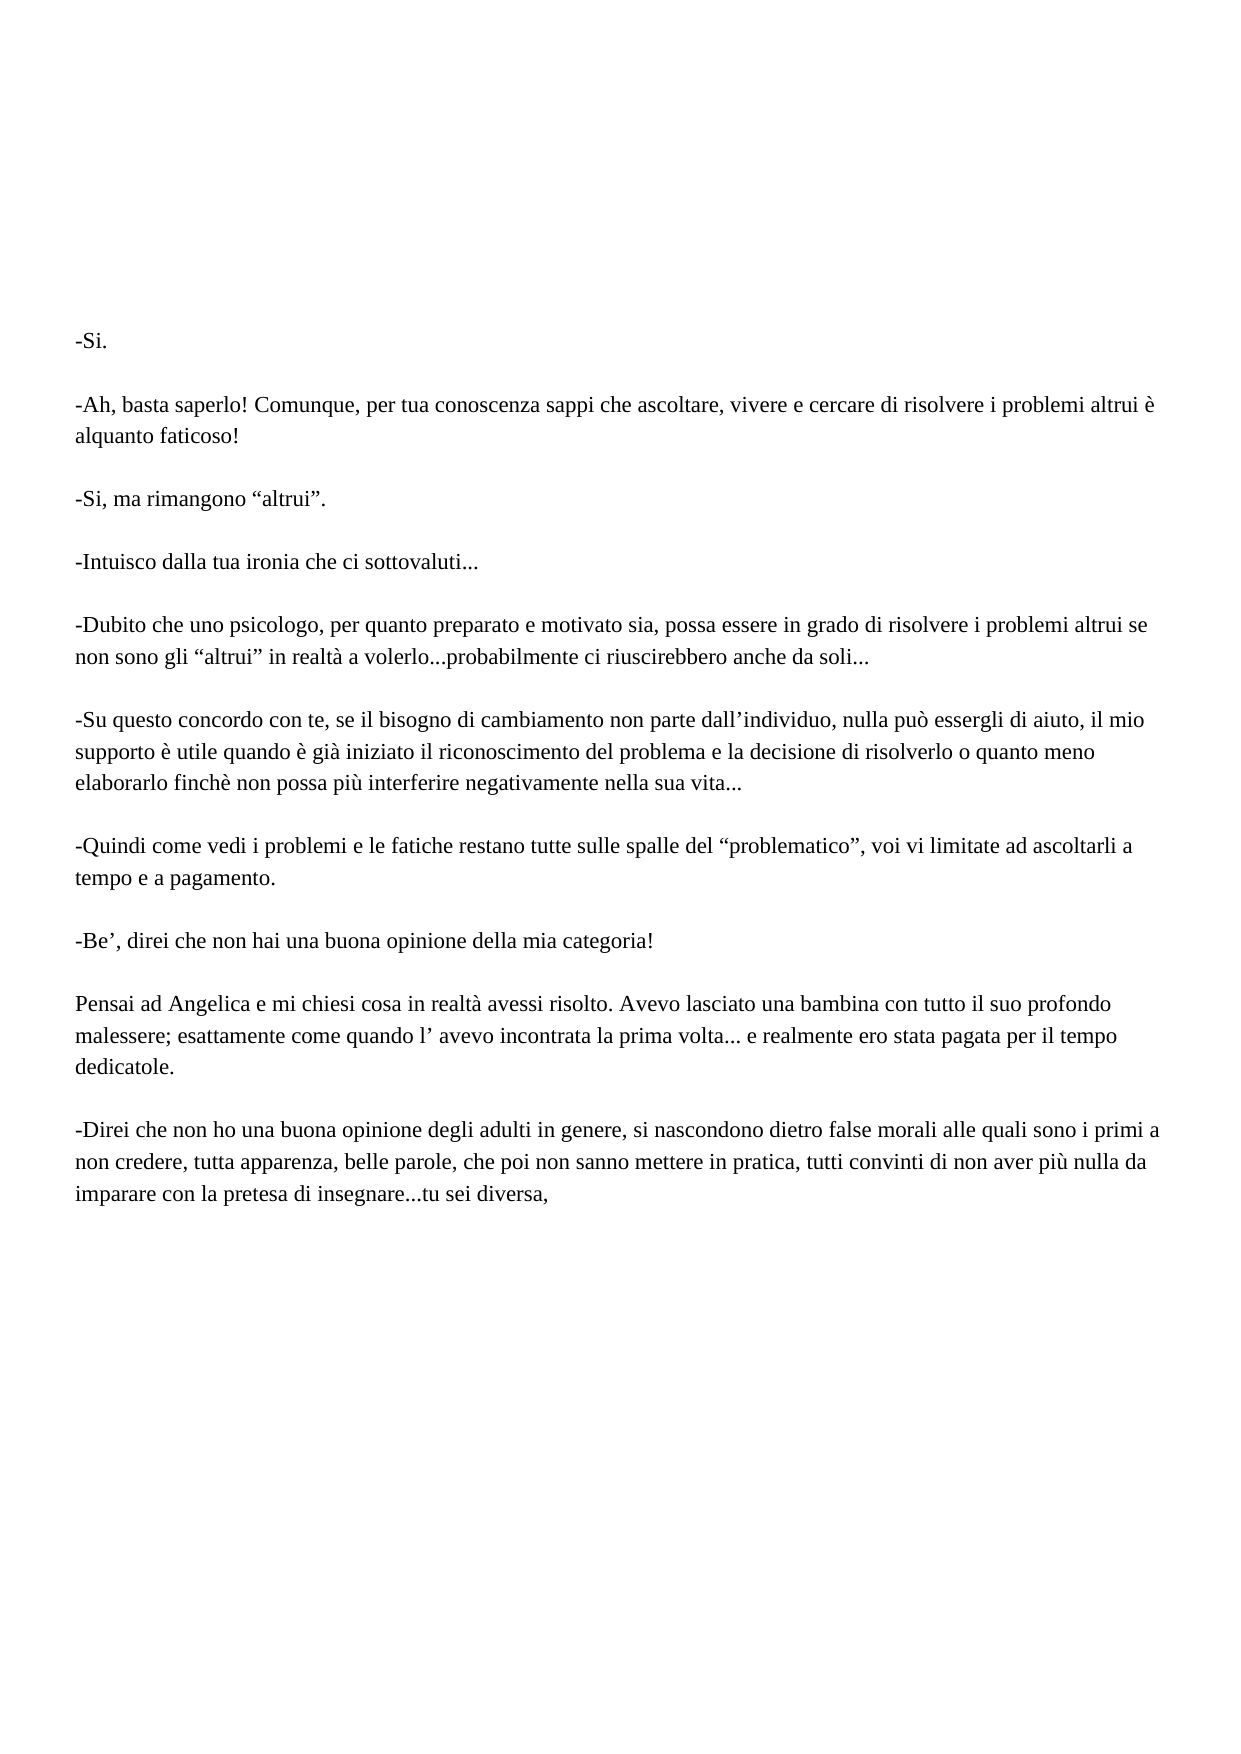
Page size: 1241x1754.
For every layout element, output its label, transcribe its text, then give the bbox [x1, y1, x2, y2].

text -Intuisco dalla tua ironia che ci sottovaluti... [75, 548, 1165, 575]
text -Ah, basta saperlo! Comunque, per tua conoscenza sappi che ascoltare, vivere e cercare di risolvere i problemi altrui è alquanto faticoso! [75, 391, 1165, 448]
text Pensai ad Angelica e mi chiesi cosa in realtà avessi risolto. Avevo lasciato una bambina con tutto il suo profondo malessere; esattamente come quando l’ avevo incontrata la prima volta... e realmente ero stata pagata per il tempo dedicatole. [75, 990, 1165, 1080]
text -Si, ma rimangono “altrui”. [75, 485, 1165, 512]
text -Direi che non ho una buona opinione degli adulti in genere, si nascondono dietro false morali alle quali sono i primi a non credere, tutta apparenza, belle parole, che poi non sanno mettere in pratica, tutti convinti di non aver più nulla da imparare con la pretesa di insegnare...tu sei diversa, [75, 1117, 1165, 1206]
text -Quindi come vedi i problemi e le fatiche restano tutte sulle spalle del “problematico”, voi vi limitate ad ascoltarli a tempo e a pagamento. [75, 832, 1165, 890]
text -Si. [75, 327, 1165, 354]
text -Dubito che uno psicologo, per quanto preparato e motivato sia, possa essere in grado di risolvere i problemi altrui se non sono gli “altrui” in realtà a volerlo...probabilmente ci riuscirebbero anche da soli... [75, 612, 1165, 669]
text -Be’, direi che non hai una buona opinione della mia categoria! [75, 927, 1165, 953]
text -Su questo concordo con te, se il bisogno di cambiamento non parte dall’individuo, nulla può essergli di aiuto, il mio supporto è utile quando è già iniziato il riconoscimento del problema e la decisione di risolverlo o quanto meno elaborarlo finchè non possa più interferire negativamente nella sua vita... [75, 706, 1165, 796]
